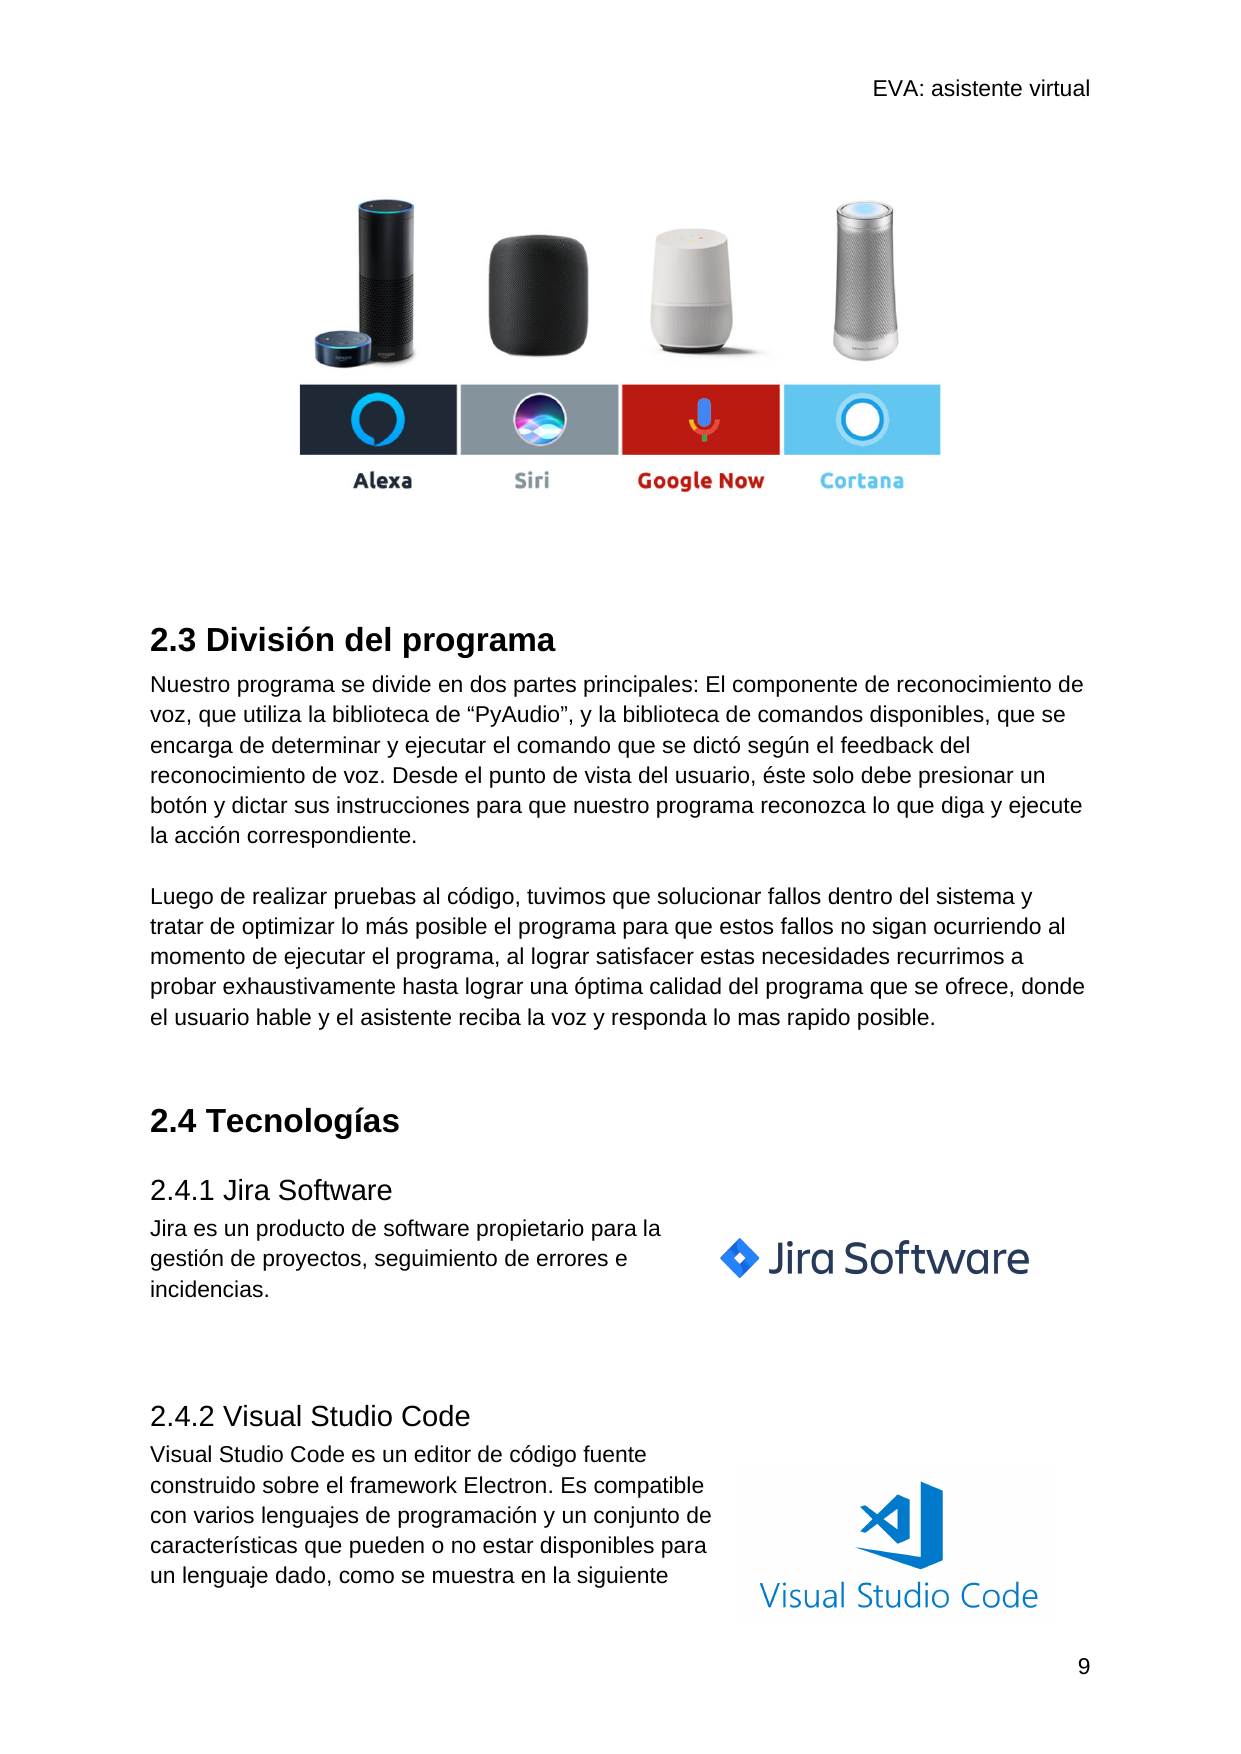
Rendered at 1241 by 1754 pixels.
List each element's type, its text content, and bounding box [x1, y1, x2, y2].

text [1031, 1215, 1090, 1302]
text Jira es un producto de software propietario para la gestión de proyectos, seguimiento de errores e incidencias. [150, 1215, 718, 1302]
subtitle 2.4.1 Jira Software [150, 1173, 718, 1207]
text Visual Studio Code es un editor de código fuente construido sobre el framework Electron. Es compatible con varios lenguajes de programación y un conjunto de características que pueden o no estar disponibles para un lenguaje dado, como se muestra en la siguiente [150, 1441, 1090, 1588]
picture [737, 1464, 1060, 1625]
subtitle 2.4 Tecnologías [150, 1101, 1090, 1140]
subtitle 2.3 División del programa [150, 620, 1090, 659]
subtitle [1031, 1173, 1090, 1207]
picture [718, 1170, 1031, 1346]
text Luego de realizar pruebas al código, tuvimos que solucionar fallos dentro del sistema y tratar de optimizar lo más posible el programa para que estos fallos no sigan ocurriendo al momento de ejecutar el programa, al lograr satisfacer estas necesidades recurrimos a probar exhaustivamente hasta lograr una óptima calidad del programa que se ofrece, donde el usuario hable y el asistente reciba la voz y responda lo mas rapido posible. [150, 883, 1090, 1030]
picture [299, 180, 941, 500]
text Nuestro programa se divide en dos partes principales: El componente de reconocimiento de voz, que utiliza la biblioteca de “PyAudio”, y la biblioteca de comandos disponibles, que se encarga de determinar y ejecutar el comando que se dictó según el feedback del reconocimiento de voz. Desde el punto de vista del usuario, éste solo debe presionar un botón y dictar sus instrucciones para que nuestro programa reconozca lo que diga y ejecute la acción correspondiente. [150, 671, 1090, 849]
subtitle 2.4.2 Visual Studio Code [150, 1399, 1090, 1433]
